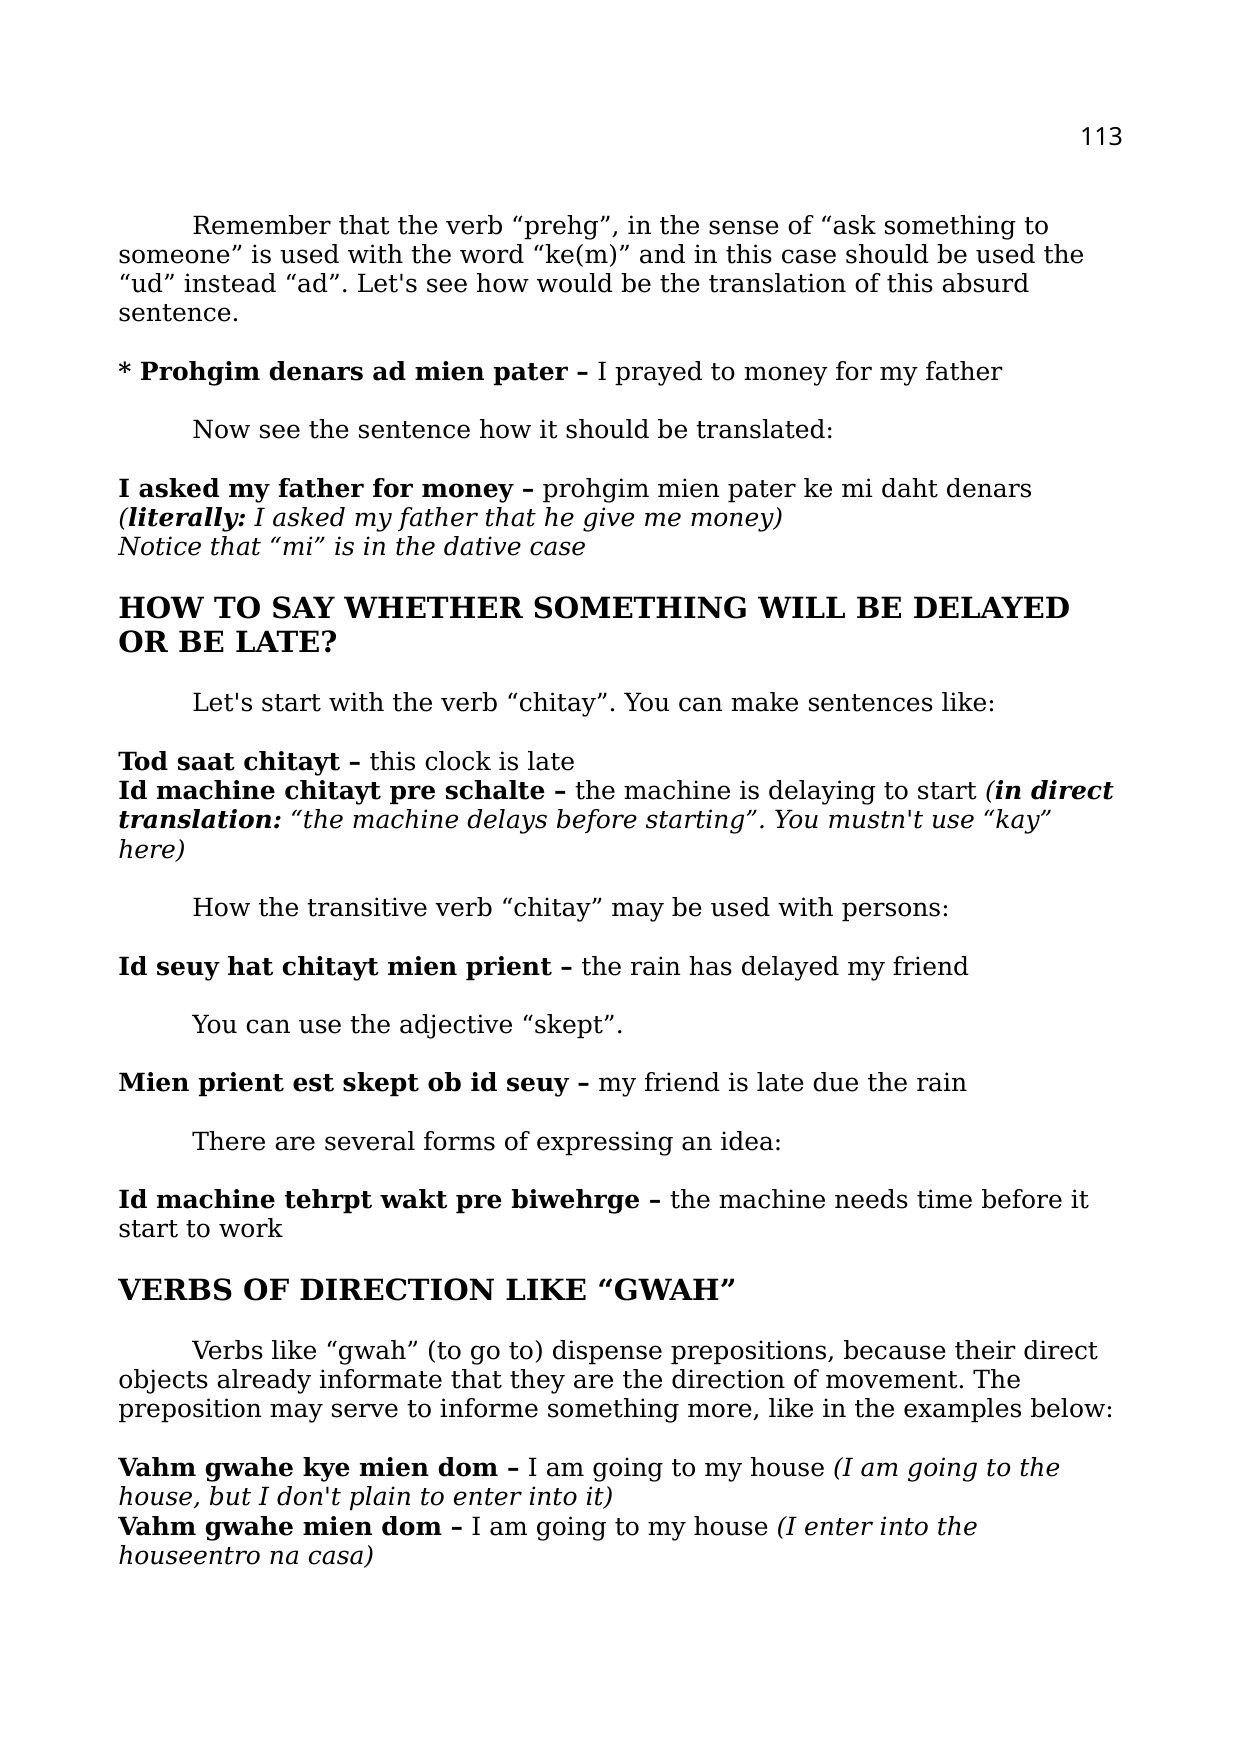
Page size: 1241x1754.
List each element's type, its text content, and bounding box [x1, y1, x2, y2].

text How the transitive verb “chitay” may be used with persons: [118, 893, 1123, 922]
text Id machine tehrpt wakt pre biwehrge – the machine needs time before it start to work [118, 1185, 1123, 1244]
text Notice that “mi” is in the dative case [118, 532, 1123, 561]
text Mien prient est skept ob id seuy – my friend is late due the rain [118, 1068, 1123, 1098]
text There are several forms of expressing an idea: [118, 1127, 1123, 1156]
text Now see the sentence how it should be translated: [118, 415, 1123, 444]
text * Prohgim denars ad mien pater – I prayed to money for my father [118, 357, 1123, 386]
subtitle VERBS OF DIRECTION LIKE “GWAH” [118, 1273, 1123, 1307]
text Id seuy hat chitayt mien prient – the rain has delayed my friend [118, 951, 1123, 981]
text You can use the adjective “skept”. [118, 1010, 1123, 1039]
text Vahm gwahe mien dom – I am going to my house (I enter into the houseentro na casa) [118, 1512, 1123, 1570]
text I asked my father for money – prohgim mien pater ke mi daht denars (literally: I asked my father that he give me money) [118, 473, 1123, 532]
text Let's start with the verb “chitay”. You can make sentences like: [118, 688, 1123, 717]
text Verbs like “gwah” (to go to) dispense prepositions, because their direct objects already informate that they are the direction of movement. The preposition may serve to informe something more, like in the examples below: [118, 1336, 1123, 1424]
text Tod saat chitayt – this clock is late [118, 747, 1123, 776]
text Vahm gwahe kye mien dom – I am going to my house (I am going to the house, but I don't plain to enter into it) [118, 1453, 1123, 1512]
subtitle HOW TO SAY WHETHER SOMETHING WILL BE DELAYED OR BE LATE? [118, 591, 1123, 659]
text Remember that the verb “prehg”, in the sense of “ask something to someone” is used with the word “ke(m)” and in this case should be used the “ud” instead “ad”. Let's see how would be the translation of this absurd sentence. [118, 211, 1123, 327]
text Id machine chitayt pre schalte – the machine is delaying to start (in direct translation: “the machine delays before starting”. You mustn't use “kay” here) [118, 776, 1123, 864]
